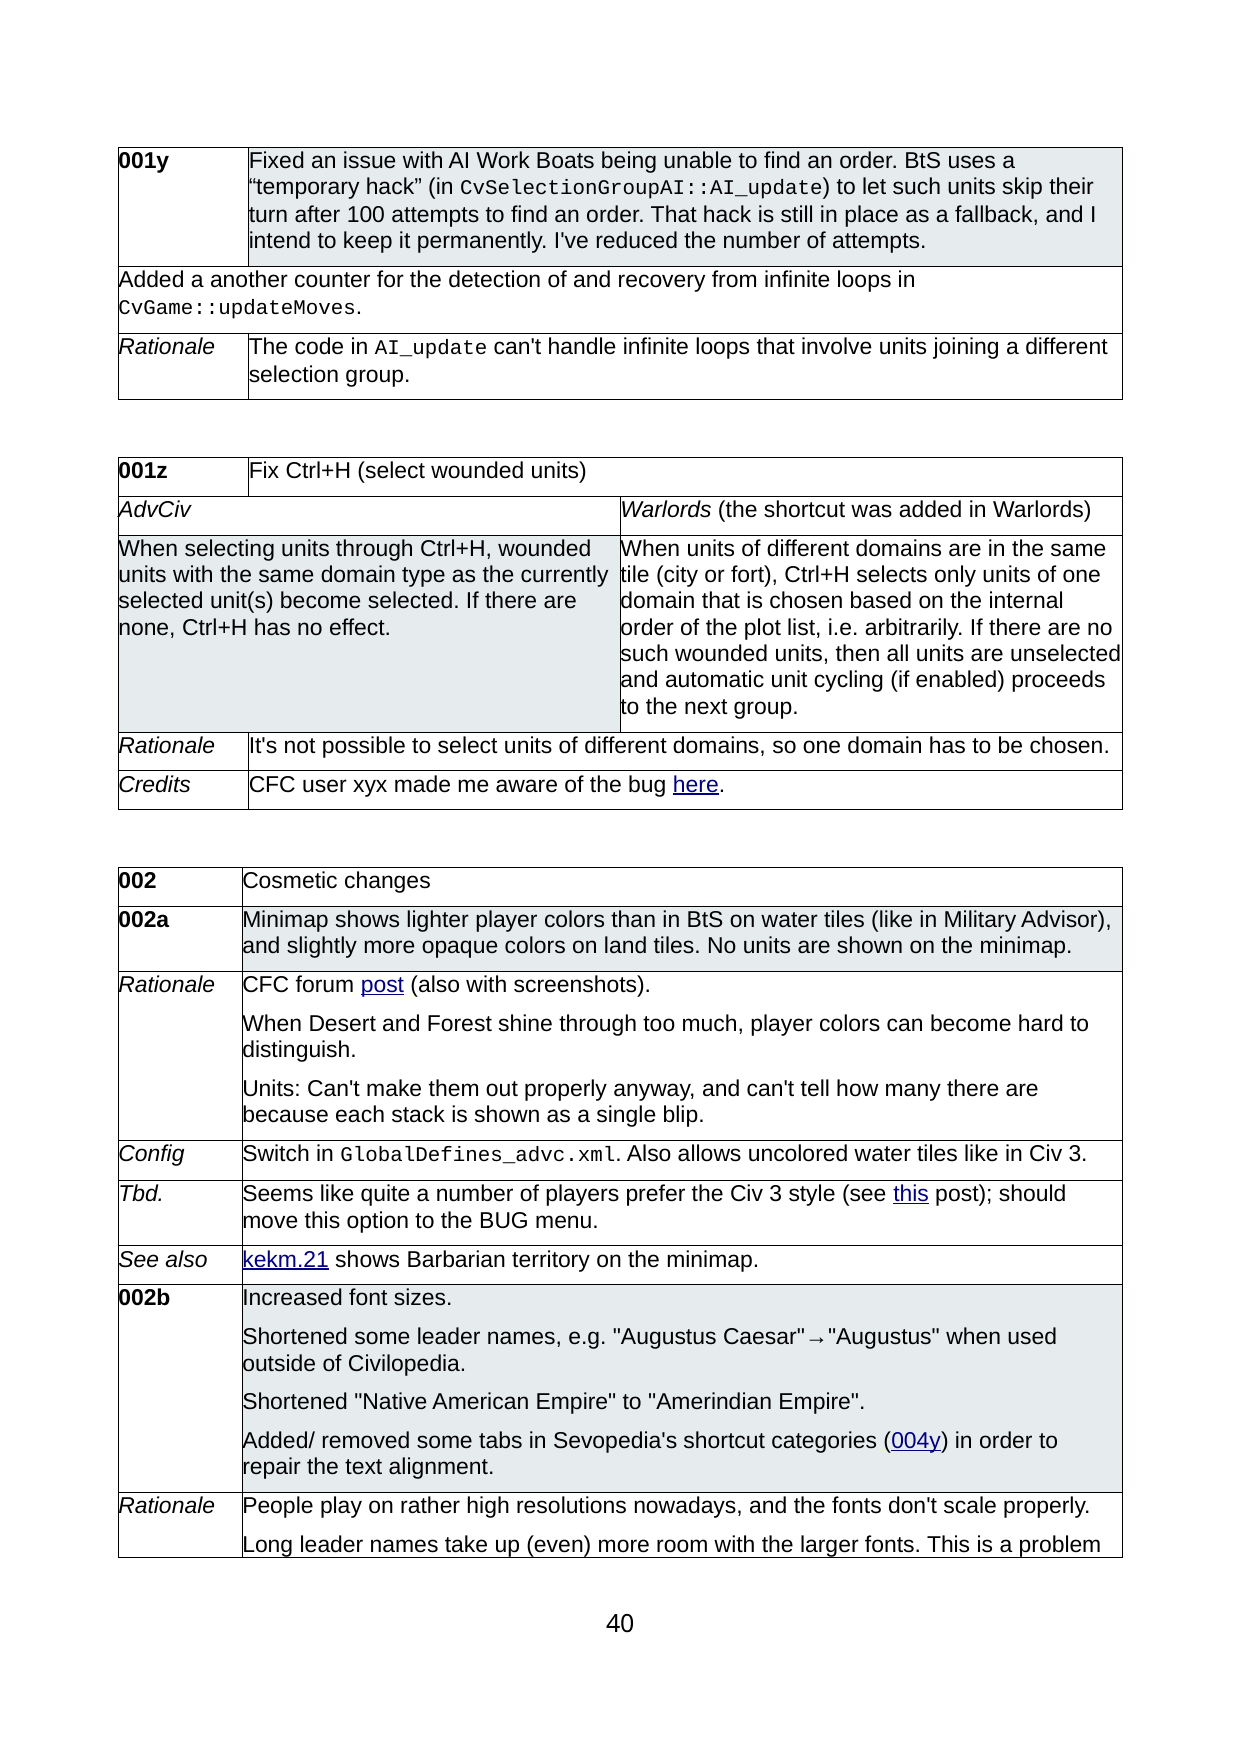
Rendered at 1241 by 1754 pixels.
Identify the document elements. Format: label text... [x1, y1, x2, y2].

table_cell It's not possible to select units of different domains, so one domain has to be chosen. [249, 733, 1122, 770]
table_cell Config [119, 1141, 242, 1180]
table_header 001y [119, 148, 248, 266]
table_cell Switch in GlobalDefines_advc.xml. Also allows uncolored water tiles like in Civ 3. [243, 1141, 1122, 1180]
table_cell When units of different domains are in the same tile (city or fort), Ctrl+H selects only units of one domain that is chosen based on the internal order of the plot list, i.e. arbitrarily. If there are no such wounded units, then all units are unselected and automatic unit cycling (if enabled) proceeds to the next group. [621, 536, 1122, 732]
table_cell The code in AI_update can't handle infinite loops that involve units joining a different selection group. [249, 334, 1122, 399]
table_cell Warlords (the shortcut was added in Warlords) [621, 497, 1122, 534]
table_cell Rationale [119, 733, 248, 770]
table_cell Seems like quite a number of players prefer the Civ 3 style (see this post); should move this option to the BUG menu. [243, 1181, 1122, 1245]
table_cell CFC forum post (also with screenshots). When Desert and Forest shine through too much, player colors can become hard to distinguish. Units: Can't make them out properly anyway, and can't tell how many there are because each stack is shown as a single blip. [243, 972, 1122, 1140]
table_header Cosmetic changes [243, 868, 1122, 906]
table_header Fix Ctrl+H (select wounded units) [249, 458, 1122, 496]
table_cell 002a [119, 907, 242, 971]
table_cell AdvCiv [119, 497, 620, 534]
table_header 001z [119, 458, 248, 496]
table_cell CFC user xyx made me aware of the bug here. [249, 771, 1122, 809]
table_cell 002b [119, 1285, 242, 1492]
table_cell Rationale [119, 972, 242, 1140]
table_cell Rationale [119, 334, 248, 399]
table_cell kekm.21 shows Barbarian territory on the minimap. [243, 1246, 1122, 1284]
table_cell Increased font sizes. Shortened some leader names, e.g. "Augustus Caesar"→"Augustus" when used outside of Civilopedia. Shortened "Native American Empire" to "Amerindian Empire". Added/ removed some tabs in Sevopedia's shortcut categories (004y) in order to repair the text alignment. [243, 1285, 1122, 1492]
table_cell Rationale [119, 1493, 242, 1557]
table_cell See also [119, 1246, 242, 1284]
table_cell People play on rather high resolutions nowadays, and the fonts don't scale properly. Long leader names take up (even) more room with the larger fonts. This is a problem [243, 1493, 1122, 1557]
table_cell Added a another counter for the detection of and recovery from infinite loops in CvGame::updateMoves. [119, 267, 1122, 333]
table_header 002 [119, 868, 242, 906]
table_cell Minimap shows lighter player colors than in BtS on water tiles (like in Military Advisor), and slightly more opaque colors on land tiles. No units are shown on the minimap. [243, 907, 1122, 971]
table_header Fixed an issue with AI Work Boats being unable to find an order. BtS uses a “temporary hack” (in CvSelectionGroupAI::AI_update) to let such units skip their turn after 100 attempts to find an order. That hack is still in place as a fallback, and I intend to keep it permanently. I've reduced the number of attempts. [249, 148, 1122, 266]
table_cell Credits [119, 771, 248, 809]
table_cell Tbd. [119, 1181, 242, 1245]
table_cell When selecting units through Ctrl+H, wounded units with the same domain type as the currently selected unit(s) become selected. If there are none, Ctrl+H has no effect. [119, 536, 620, 732]
